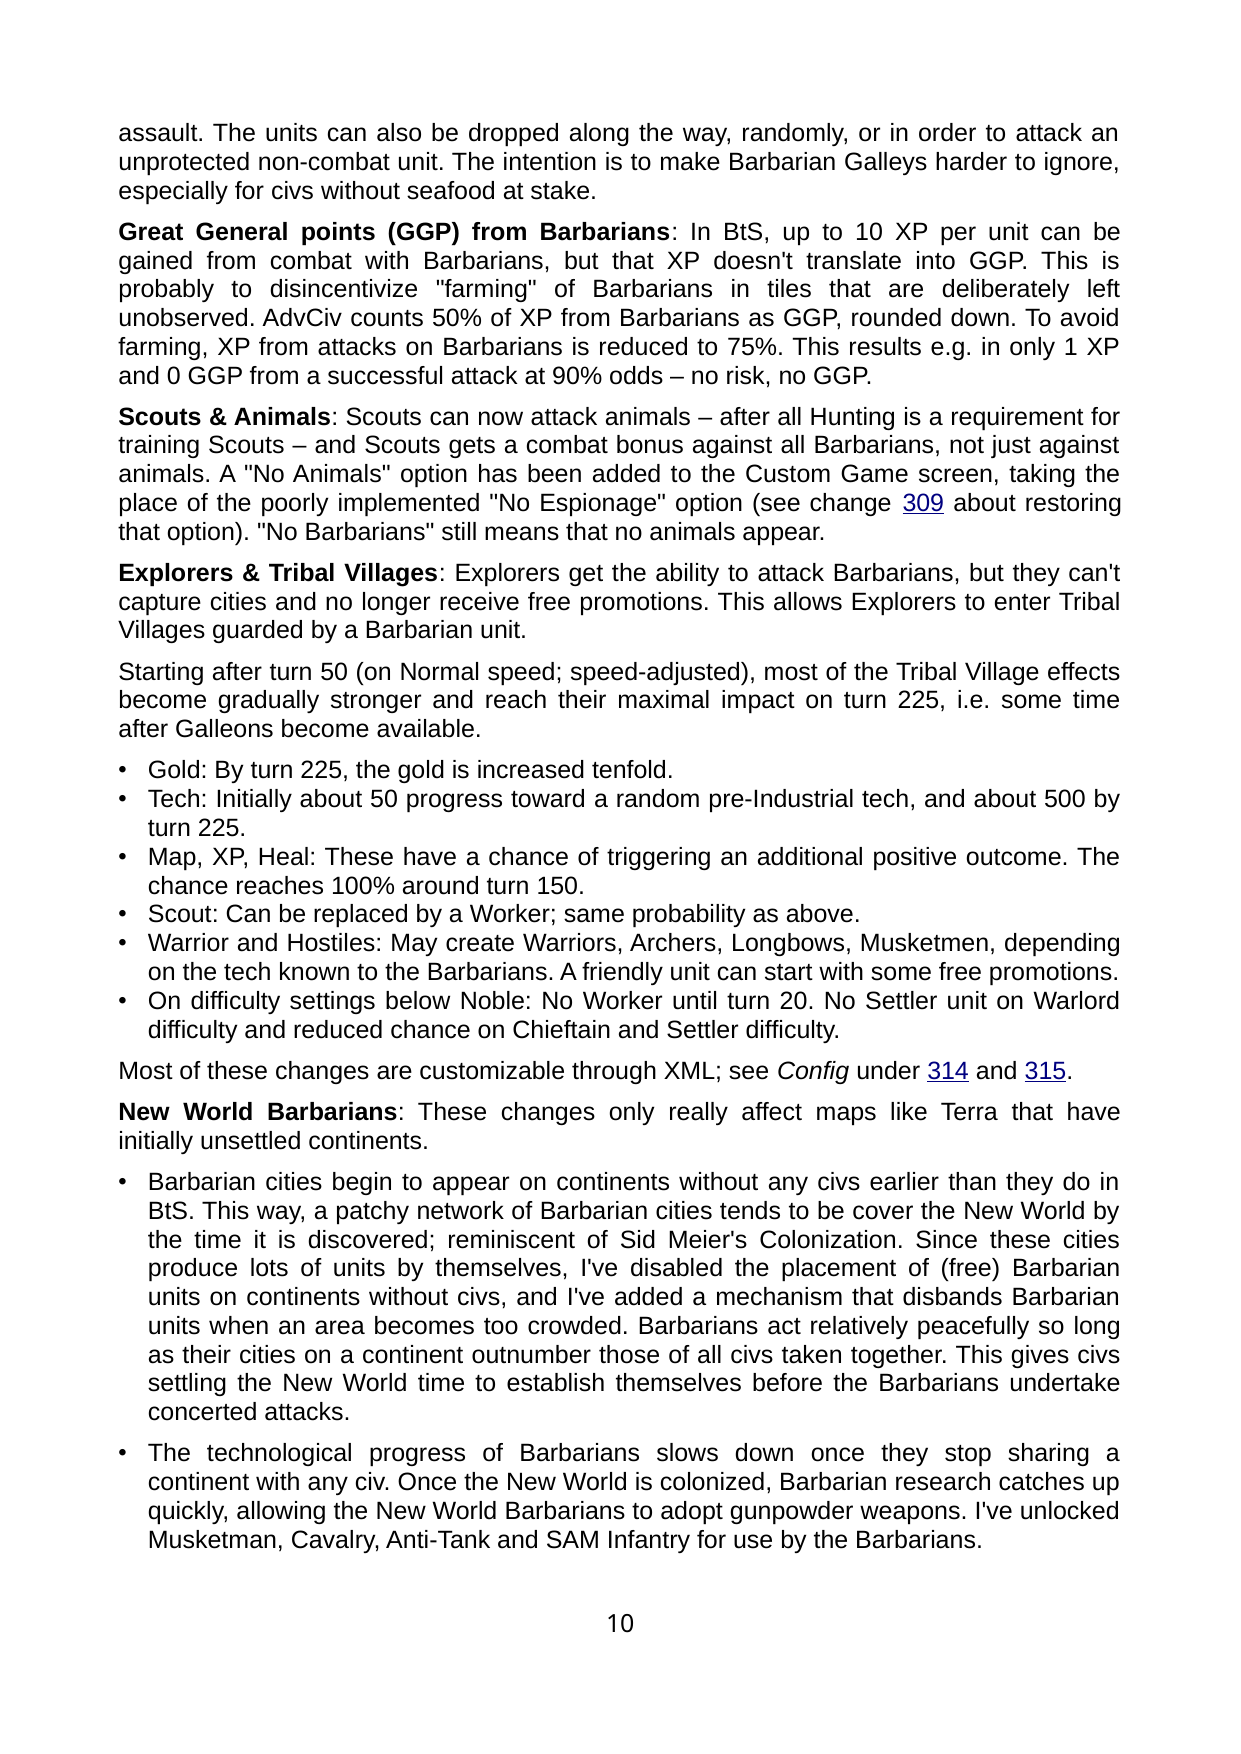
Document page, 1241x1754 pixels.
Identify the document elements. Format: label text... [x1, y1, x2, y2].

list Scout: Can be replaced by a Worker; same probability as above. [118, 899, 1122, 928]
list On difficulty settings below Noble: No Worker until turn 20. No Settler unit on Warlord difficulty and reduced chance on Chieftain and Settler difficulty. [118, 986, 1122, 1043]
text Starting after turn 50 (on Normal speed; speed-adjusted), most of the Tribal Village effects become gradually stronger and reach their maximal impact on turn 225, i.e. some time after Galleons become available. [118, 657, 1122, 743]
text Great General points (GGP) from Barbarians: In BtS, up to 10 XP per unit can be gained from combat with Barbarians, but that XP doesn't translate into GGP. This is probably to disincentivize "farming" of Barbarians in tiles that are deliberately left unobserved. AdvCiv counts 50% of XP from Barbarians as GGP, rounded down. To avoid farming, XP from attacks on Barbarians is reduced to 75%. This results e.g. in only 1 XP and 0 GGP from a successful attack at 90% odds – no risk, no GGP. [118, 217, 1122, 389]
list Barbarian cities begin to appear on continents without any civs earlier than they do in BtS. This way, a patchy network of Barbarian cities tends to be cover the New World by the time it is discovered; reminiscent of Sid Meier's Colonization. Since these cities produce lots of units by themselves, I've disabled the placement of (free) Barbarian units on continents without civs, and I've added a mechanism that disbands Barbarian units when an area becomes too crowded. Barbarians act relatively peacefully so long as their cities on a continent outnumber those of all civs taken together. This gives civs settling the New World time to establish themselves before the Barbarians undertake concerted attacks. [118, 1167, 1122, 1426]
text New World Barbarians: These changes only really affect maps like Terra that have initially unsettled continents. [118, 1097, 1122, 1154]
text assault. The units can also be dropped along the way, randomly, or in order to attack an unprotected non-combat unit. The intention is to make Barbarian Galleys harder to ignore, especially for civs without seafood at stake. [118, 118, 1122, 204]
list Tech: Initially about 50 progress toward a random pre-Industrial tech, and about 500 by turn 225. [118, 784, 1122, 842]
text Most of these changes are customizable through XML; see Config under 314 and 315. [118, 1056, 1122, 1084]
list The technological progress of Barbarians slows down once they stop sharing a continent with any civ. Once the New World is colonized, Barbarian research catches up quickly, allowing the New World Barbarians to adopt gunpowder weapons. I've unlocked Musketman, Cavalry, Anti-Tank and SAM Infantry for use by the Barbarians. [118, 1438, 1122, 1553]
list Map, XP, Heal: These have a chance of triggering an additional positive outcome. The chance reaches 100% around turn 150. [118, 842, 1122, 899]
text Explorers & Tribal Villages: Explorers get the ability to attack Barbarians, but they can't capture cities and no longer receive free promotions. This allows Explorers to enter Tribal Villages guarded by a Barbarian unit. [118, 558, 1122, 644]
list Warrior and Hostiles: May create Warriors, Archers, Longbows, Musketmen, depending on the tech known to the Barbarians. A friendly unit can start with some free promotions. [118, 928, 1122, 986]
text Scouts & Animals: Scouts can now attack animals – after all Hunting is a requirement for training Scouts – and Scouts gets a combat bonus against all Barbarians, not just against animals. A "No Animals" option has been added to the Custom Game screen, taking the place of the poorly implemented "No Espionage" option (see change 309 about restoring that option). "No Barbarians" still means that no animals appear. [118, 402, 1122, 546]
list Gold: By turn 225, the gold is increased tenfold. [118, 755, 1122, 784]
